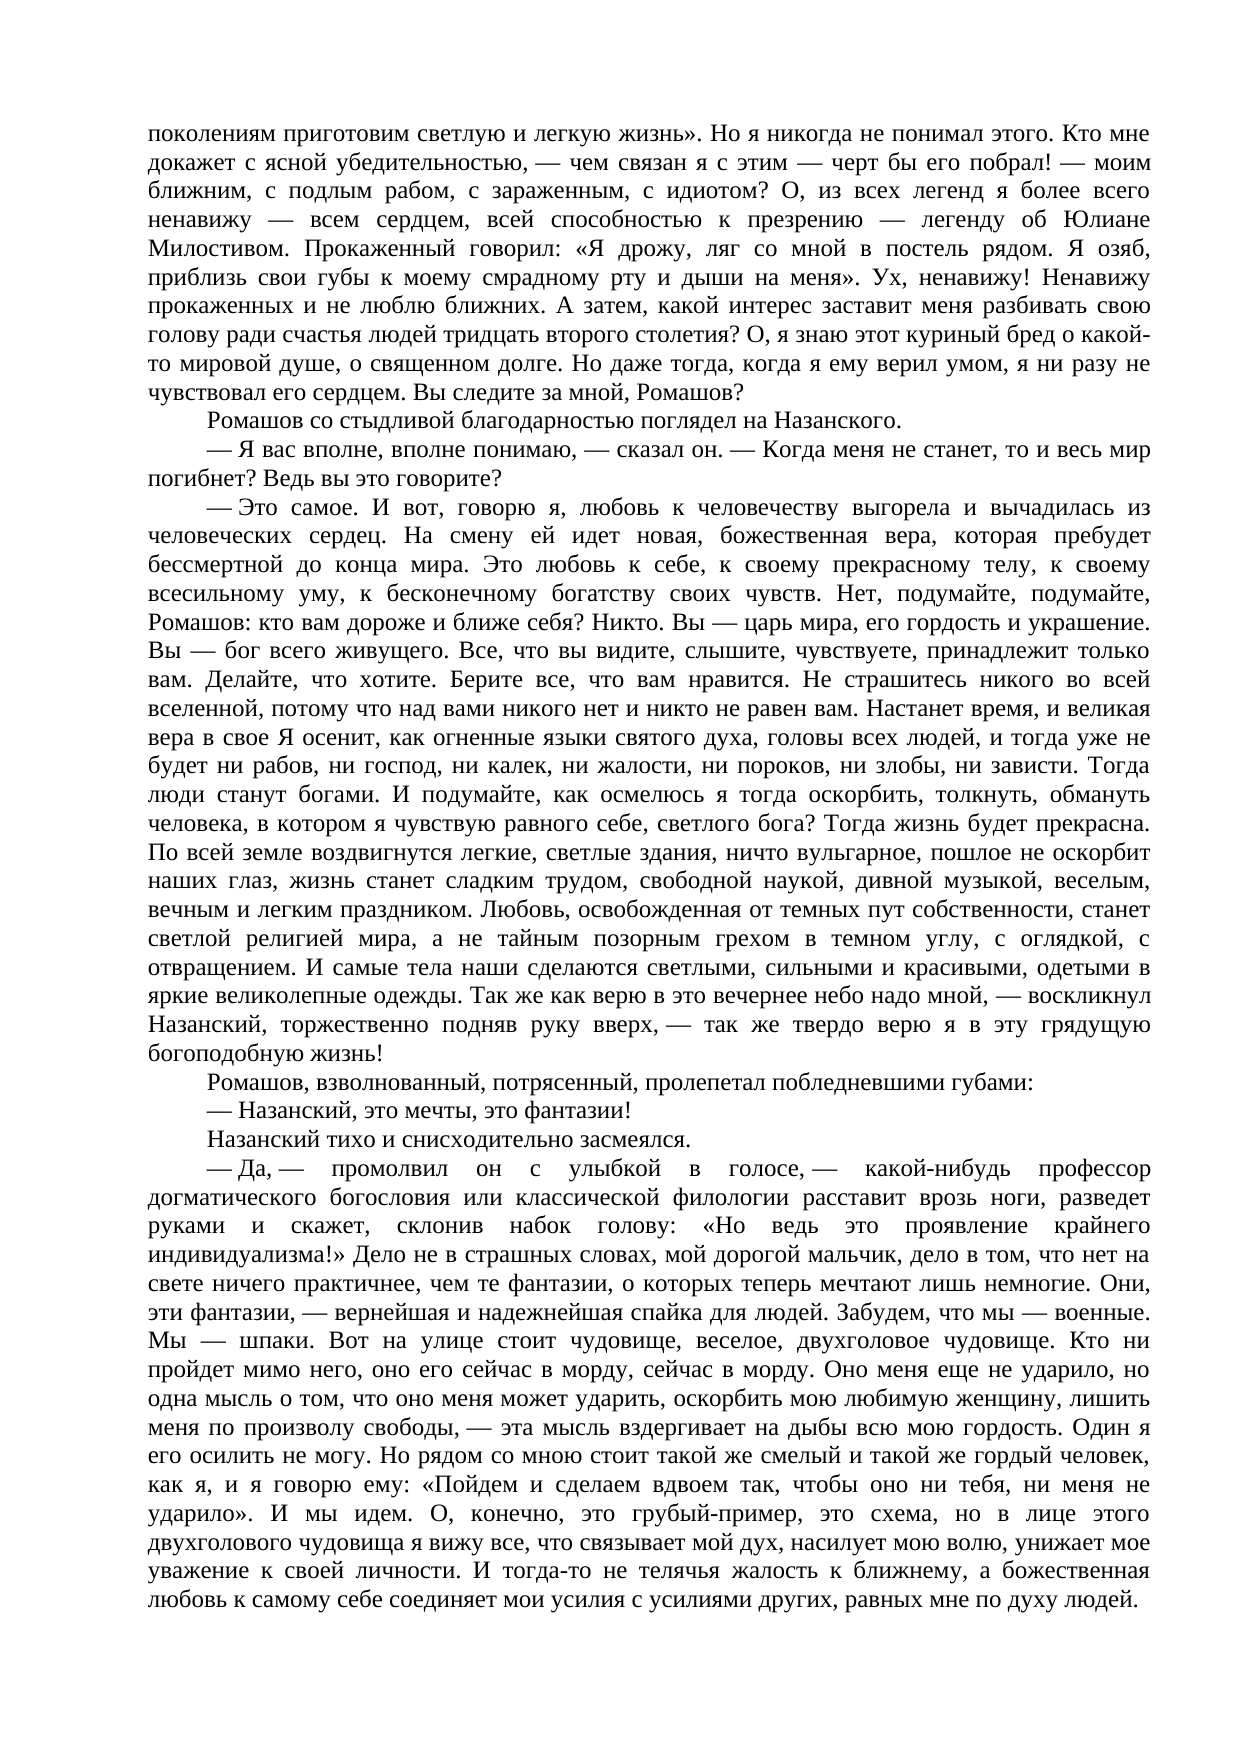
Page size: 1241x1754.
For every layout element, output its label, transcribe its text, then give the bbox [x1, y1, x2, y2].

text Ромашов со стыдливой благодарностью поглядел на Назанского. [148, 406, 1152, 434]
text — Назанский, это мечты, это фантазии! [148, 1096, 1152, 1124]
text поколениям приготовим светлую и легкую жизнь». Но я никогда не понимал этого. Кто мне докажет с ясной убедительностью, — чем связан я с этим — черт бы его побрал! — моим ближним, с подлым рабом, с зараженным, с идиотом? О, из всех легенд я более всего ненавижу — всем сердцем, всей способностью к презрению — легенду об Юлиане Милостивом. Прокаженный говорил: «Я дрожу, ляг со мной в постель рядом. Я озяб, приблизь свои губы к моему смрадному рту и дыши на меня». Ух, ненавижу! Ненавижу прокаженных и не люблю ближних. А затем, какой интерес заставит меня разбивать свою голову ради счастья людей тридцать второго столетия? О, я знаю этот куриный бред о какой-то мировой душе, о священном долге. Но даже тогда, когда я ему верил умом, я ни разу не чувствовал его сердцем. Вы следите за мной, Ромашов? [148, 118, 1152, 406]
text — Да, — промолвил он с улыбкой в голосе, — какой-нибудь профессор догматического богословия или классической филологии расставит врозь ноги, разведет руками и скажет, склонив набок голову: «Но ведь это проявление крайнего индивидуализма!» Дело не в страшных словах, мой дорогой мальчик, дело в том, что нет на свете ничего практичнее, чем те фантазии, о которых теперь мечтают лишь немногие. Они, эти фантазии, — вернейшая и надежнейшая спайка для людей. Забудем, что мы — военные. Мы — шпаки. Вот на улице стоит чудовище, веселое, двухголовое чудовище. Кто ни пройдет мимо него, оно его сейчас в морду, сейчас в морду. Оно меня еще не ударило, но одна мысль о том, что оно меня может ударить, оскорбить мою любимую женщину, лишить меня по произволу свободы, — эта мысль вздергивает на дыбы всю мою гордость. Один я его осилить не могу. Но рядом со мною стоит такой же смелый и такой же гордый человек, как я, и я говорю ему: «Пойдем и сделаем вдвоем так, чтобы оно ни тебя, ни меня не ударило». И мы идем. О, конечно, это грубый-пример, это схема, но в лице этого двухголового чудовища я вижу все, что связывает мой дух, насилует мою волю, унижает мое уважение к своей личности. И тогда-то не телячья жалость к ближнему, а божественная любовь к самому себе соединяет мои усилия с усилиями других, равных мне по духу людей. [148, 1153, 1152, 1613]
text Ромашов, взволнованный, потрясенный, пролепетал побледневшими губами: [148, 1067, 1152, 1096]
text — Это самое. И вот, говорю я, любовь к человечеству выгорела и вычадилась из человеческих сердец. На смену ей идет новая, божественная вера, которая пребудет бессмертной до конца мира. Это любовь к себе, к своему прекрасному телу, к своему всесильному уму, к бесконечному богатству своих чувств. Нет, подумайте, подумайте, Ромашов: кто вам дороже и ближе себя? Никто. Вы — царь мира, его гордость и украшение. Вы — бог всего живущего. Все, что вы видите, слышите, чувствуете, принадлежит только вам. Делайте, что хотите. Берите все, что вам нравится. Не страшитесь никого во всей вселенной, потому что над вами никого нет и никто не равен вам. Настанет время, и великая вера в свое Я осенит, как огненные языки святого духа, головы всех людей, и тогда уже не будет ни рабов, ни господ, ни калек, ни жалости, ни пороков, ни злобы, ни зависти. Тогда люди станут богами. И подумайте, как осмелюсь я тогда оскорбить, толкнуть, обмануть человека, в котором я чувствую равного себе, светлого бога? Тогда жизнь будет прекрасна. По всей земле воздвигнутся легкие, светлые здания, ничто вульгарное, пошлое не оскорбит наших глаз, жизнь станет сладким трудом, свободной наукой, дивной музыкой, веселым, вечным и легким праздником. Любовь, освобожденная от темных пут собственности, станет светлой религией мира, а не тайным позорным грехом в темном углу, с оглядкой, с отвращением. И самые тела наши сделаются светлыми, сильными и красивыми, одетыми в яркие великолепные одежды. Так же как верю в это вечернее небо надо мной, — воскликнул Назанский, торжественно подняв руку вверх, — так же твердо верю я в эту грядущую богоподобную жизнь! [148, 492, 1152, 1067]
text — Я вас вполне, вполне понимаю, — сказал он. — Когда меня не станет, то и весь мир погибнет? Ведь вы это говорите? [148, 434, 1152, 492]
text Назанский тихо и снисходительно засмеялся. [148, 1124, 1152, 1153]
